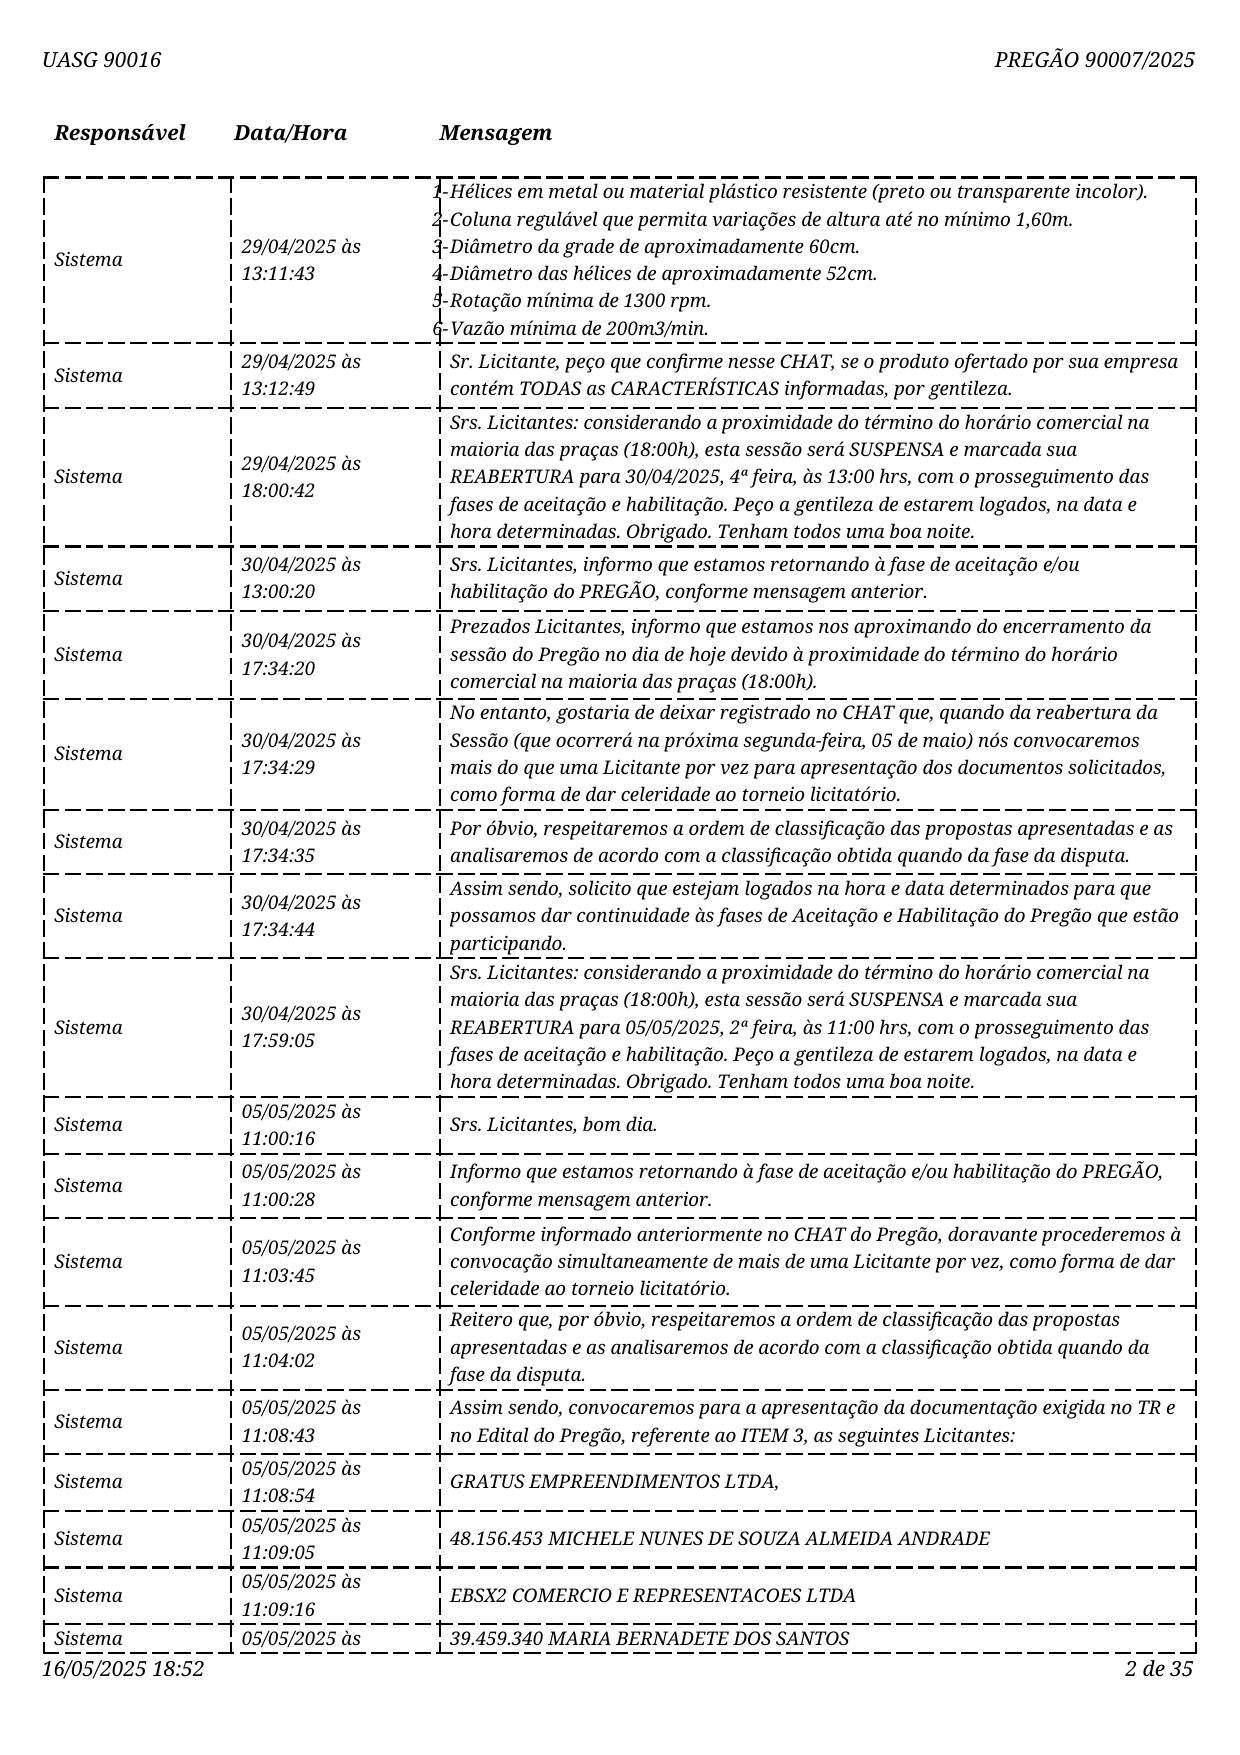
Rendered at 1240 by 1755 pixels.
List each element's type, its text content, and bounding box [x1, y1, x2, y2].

table_header Sistema [44, 176, 231, 342]
table_cell Srs. Licitantes, informo que estamos retornando à fase de aceitação e/ou habilitação do PREGÃO, conforme mensagem anterior. [440, 545, 1196, 610]
table_cell Prezados Licitantes, informo que estamos nos aproximando do encerramento da sessão do Pregão no dia de hoje devido à proximidade do término do horário comercial na maioria das praças (18:00h). [440, 610, 1196, 697]
table_cell 48.156.453 MICHELE NUNES DE SOUZA ALMEIDA ANDRADE [440, 1510, 1196, 1566]
table_cell 05/05/2025 às 11:08:54 [231, 1453, 439, 1510]
table_cell 29/04/2025 às 13:12:49 [231, 342, 439, 407]
table_cell Sistema [44, 873, 231, 957]
table_cell Sistema [44, 698, 231, 809]
table_cell 30/04/2025 às 17:59:05 [231, 957, 439, 1096]
table_cell Sistema [44, 1566, 231, 1623]
table_cell 05/05/2025 às 11:03:45 [231, 1217, 439, 1304]
table_cell Sistema [44, 610, 231, 697]
table_cell GRATUS EMPREENDIMENTOS LTDA, [440, 1453, 1196, 1510]
table_cell Sistema [44, 1096, 231, 1152]
table_cell Sistema [44, 957, 231, 1096]
table_cell EBSX2 COMERCIO E REPRESENTACOES LTDA [440, 1566, 1196, 1623]
table_cell Sistema [44, 545, 231, 610]
table_cell Sistema [44, 342, 231, 407]
table_cell Sistema [44, 1153, 231, 1217]
table_header Hélices em metal ou material plástico resistente (preto ou transparente incolor). Coluna regulável que permita variações de altura até no mínimo 1,60m. Diâmetro da grade de aproximadamente 60cm. Diâmetro das hélices de aproximadamente 52cm. Rotação mínima de 1300 rpm. Vazão mínima de 200m3/min. [440, 176, 1196, 342]
table_cell 30/04/2025 às 17:34:29 [231, 698, 439, 809]
table_cell 29/04/2025 às 18:00:42 [231, 407, 439, 545]
table_cell Sistema [44, 809, 231, 873]
table_cell 05/05/2025 às 11:00:16 [231, 1096, 439, 1152]
table_cell 39.459.340 MARIA BERNADETE DOS SANTOS [440, 1623, 1196, 1652]
table_cell Sistema [44, 1623, 231, 1652]
table_cell Sr. Licitante, peço que confirme nesse CHAT, se o produto ofertado por sua empresa contém TODAS as CARACTERÍSTICAS informadas, por gentileza. [440, 342, 1196, 407]
table_cell 05/05/2025 às 11:08:43 [231, 1389, 439, 1453]
table_cell Conforme informado anteriormente no CHAT do Pregão, doravante procederemos à convocação simultaneamente de mais de uma Licitante por vez, como forma de dar celeridade ao torneio licitatório. [440, 1217, 1196, 1304]
table_cell 30/04/2025 às 17:34:20 [231, 610, 439, 697]
table_cell Sistema [44, 1510, 231, 1566]
table_cell 05/05/2025 às 11:09:16 [231, 1566, 439, 1623]
table_cell Srs. Licitantes, bom dia. [440, 1096, 1196, 1152]
table_cell Assim sendo, solicito que estejam logados na hora e data determinados para que possamos dar continuidade às fases de Aceitação e Habilitação do Pregão que estão participando. [440, 873, 1196, 957]
table_cell 05/05/2025 às [231, 1623, 439, 1652]
table_cell 30/04/2025 às 17:34:44 [231, 873, 439, 957]
table_cell Sistema [44, 1217, 231, 1304]
table_header 29/04/2025 às 13:11:43 [231, 176, 439, 342]
table_cell Assim sendo, convocaremos para a apresentação da documentação exigida no TR e no Edital do Pregão, referente ao ITEM 3, as seguintes Licitantes: [440, 1389, 1196, 1453]
table_cell 30/04/2025 às 17:34:35 [231, 809, 439, 873]
table_cell Por óbvio, respeitaremos a ordem de classificação das propostas apresentadas e as analisaremos de acordo com a classificação obtida quando da fase da disputa. [440, 809, 1196, 873]
table_cell 05/05/2025 às 11:00:28 [231, 1153, 439, 1217]
table_cell 05/05/2025 às 11:09:05 [231, 1510, 439, 1566]
table_cell Sistema [44, 407, 231, 545]
table_cell Srs. Licitantes: considerando a proximidade do término do horário comercial na maioria das praças (18:00h), esta sessão será SUSPENSA e marcada sua REABERTURA para 05/05/2025, 2ª feira, às 11:00 hrs, com o prosseguimento das fases de aceitação e habilitação. Peço a gentileza de estarem logados, na data e hora determinadas. Obrigado. Tenham todos uma boa noite. [440, 957, 1196, 1096]
table_cell Sistema [44, 1453, 231, 1510]
table_cell Informo que estamos retornando à fase de aceitação e/ou habilitação do PREGÃO, conforme mensagem anterior. [440, 1153, 1196, 1217]
table_cell No entanto, gostaria de deixar registrado no CHAT que, quando da reabertura da Sessão (que ocorrerá na próxima segunda-feira, 05 de maio) nós convocaremos mais do que uma Licitante por vez para apresentação dos documentos solicitados, como forma de dar celeridade ao torneio licitatório. [440, 698, 1196, 809]
table_cell Sistema [44, 1389, 231, 1453]
table_cell Sistema [44, 1305, 231, 1388]
table_cell 05/05/2025 às 11:04:02 [231, 1305, 439, 1388]
table_cell Srs. Licitantes: considerando a proximidade do término do horário comercial na maioria das praças (18:00h), esta sessão será SUSPENSA e marcada sua REABERTURA para 30/04/2025, 4ª feira, às 13:00 hrs, com o prosseguimento das fases de aceitação e habilitação. Peço a gentileza de estarem logados, na data e hora determinadas. Obrigado. Tenham todos uma boa noite. [440, 407, 1196, 545]
table_cell 30/04/2025 às 13:00:20 [231, 545, 439, 610]
table_cell Reitero que, por óbvio, respeitaremos a ordem de classificação das propostas apresentadas e as analisaremos de acordo com a classificação obtida quando da fase da disputa. [440, 1305, 1196, 1388]
